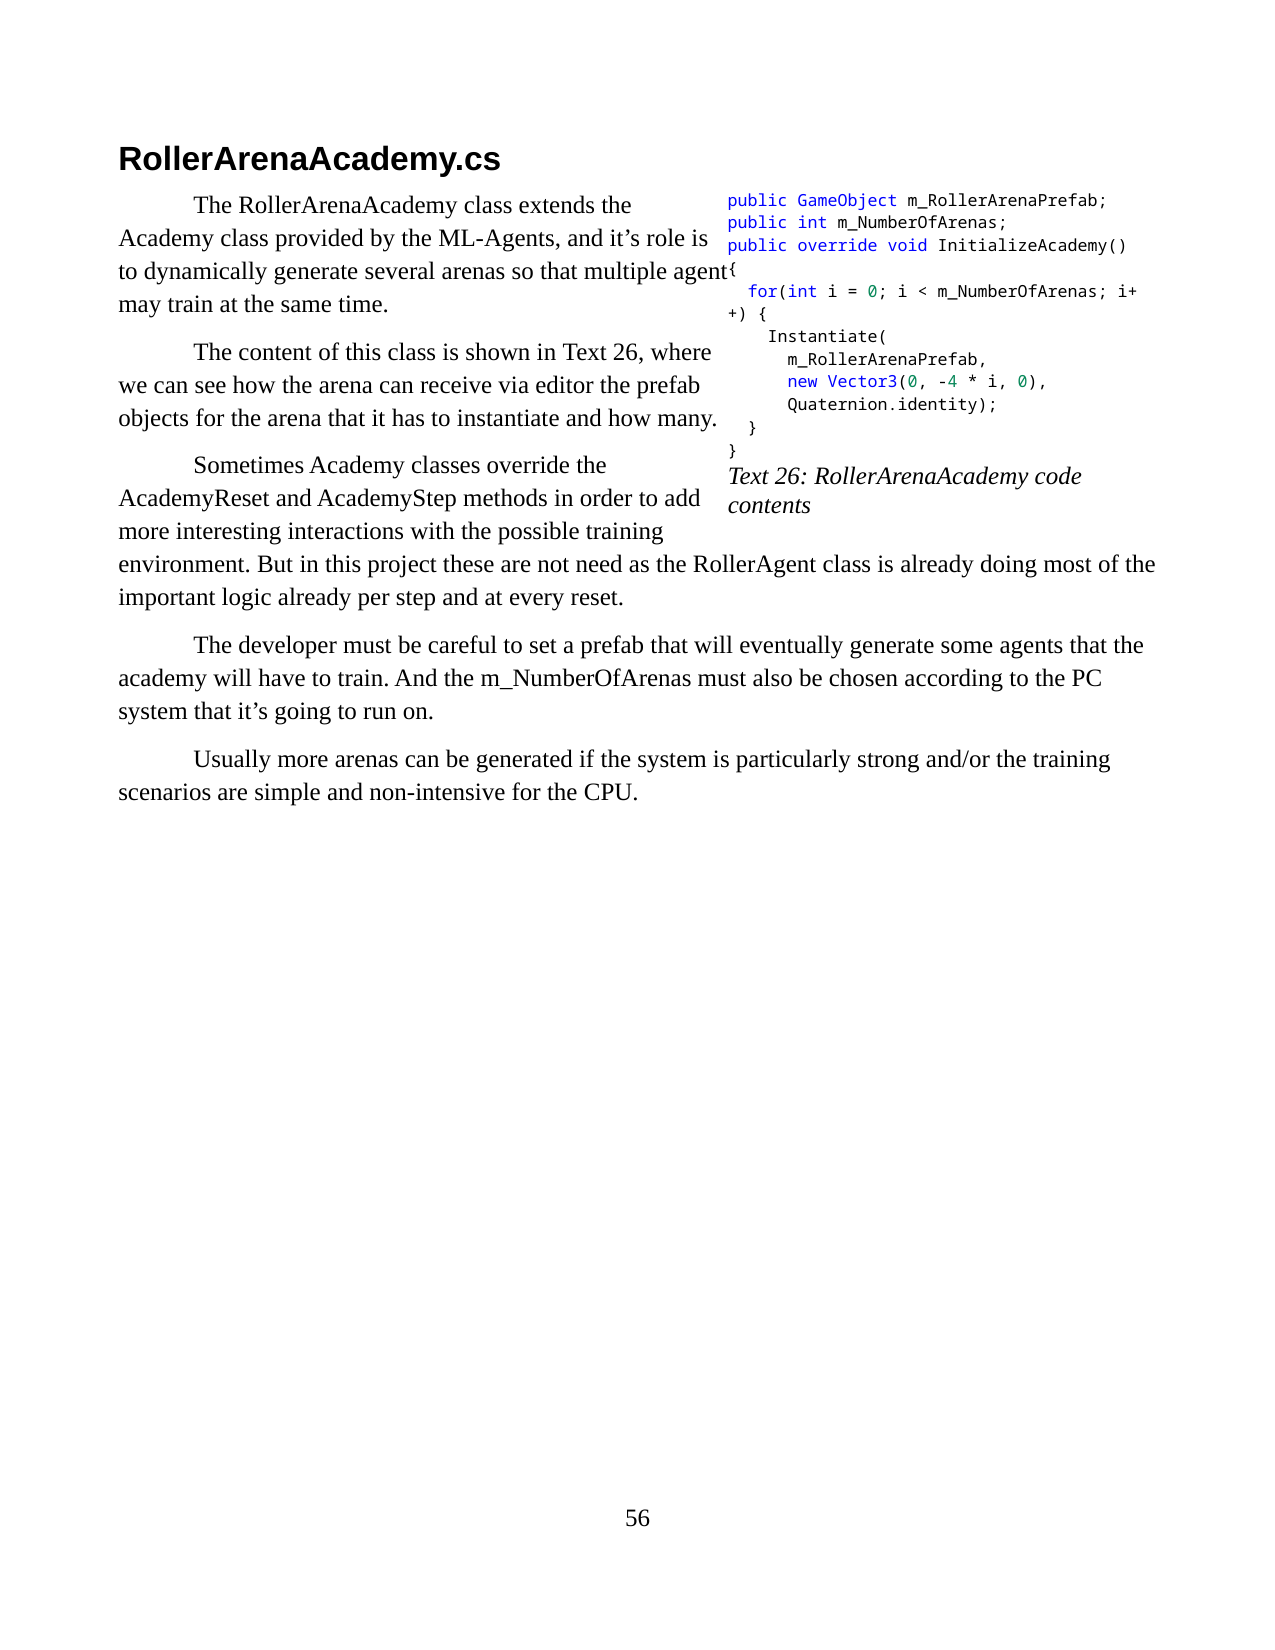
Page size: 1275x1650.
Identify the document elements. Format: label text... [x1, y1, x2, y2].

subtitle RollerArenaAcademy.cs [118, 139, 1157, 178]
text Usually more arenas can be generated if the system is particularly strong and/or the training scenarios are simple and non-intensive for the CPU. [118, 744, 1157, 806]
text The content of this class is shown in Text 26, where we can see how the arena can receive via editor the prefab objects for the arena that it has to instantiate and how many. [118, 337, 728, 432]
text Sometimes Academy classes override the AcademyReset and AcademyStep methods in order to add more interesting interactions with the possible training environment. But in this project these are not need as the RollerAgent class is already doing most of the important logic already per step and at every reset. [118, 450, 1157, 611]
text The RollerArenaAcademy class extends the Academy class provided by the ML-Agents, and it’s role is to dynamically generate several arenas so that multiple agent may train at the same time. [118, 188, 1157, 318]
text The developer must be careful to set a prefab that will eventually generate some agents that the academy will have to train. And the m_NumberOfArenas must also be chosen according to the PC system that it’s going to run on. [118, 630, 1157, 725]
text Text 26: RollerArenaAcademy code contents [728, 201, 1143, 519]
